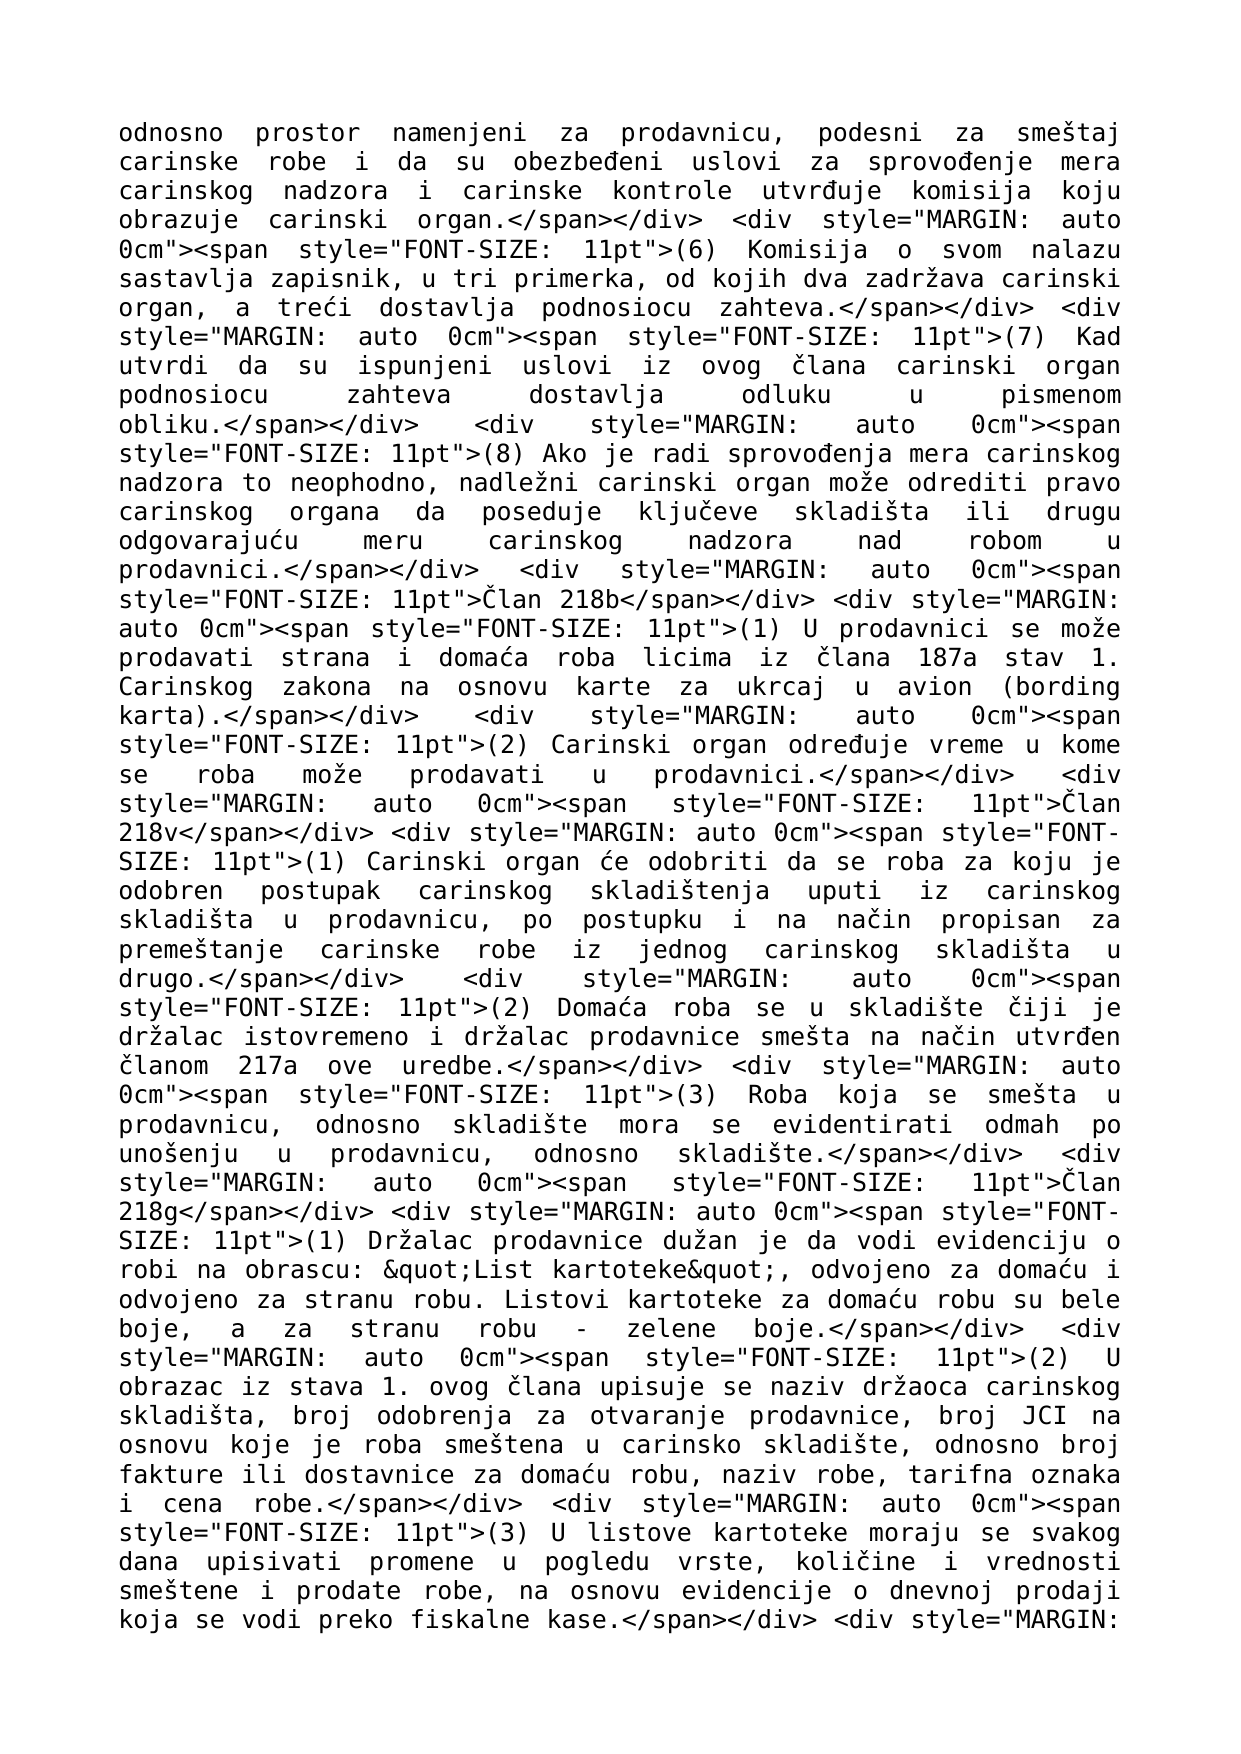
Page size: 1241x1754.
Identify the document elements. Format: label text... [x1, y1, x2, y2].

text odnosno prostor namenjeni za prodavnicu, podesni za smeštaj carinske robe i da su obezbeđeni uslovi za sprovođenje mera carinskog nadzora i carinske kontrole utvrđuje komisija koju obrazuje carinski organ.</span></div> <div style="MARGIN: auto 0cm"><span style="FONT-SIZE: 11pt">(6) Komisija o svom nalazu sastavlja zapisnik, u tri primerka, od kojih dva zadržava carinski organ, a treći dostavlja podnosiocu zahteva.</span></div> <div style="MARGIN: auto 0cm"><span style="FONT-SIZE: 11pt">(7) Kad utvrdi da su ispunjeni uslovi iz ovog člana carinski organ podnosiocu zahteva dostavlja odluku u pismenom obliku.</span></div> <div style="MARGIN: auto 0cm"><span style="FONT-SIZE: 11pt">(8) Ako je radi sprovođenja mera carinskog nadzora to neophodno, nadležni carinski organ može odrediti pravo carinskog organa da poseduje ključeve skladišta ili drugu odgovarajuću meru carinskog nadzora nad robom u prodavnici.</span></div> <div style="MARGIN: auto 0cm"><span style="FONT-SIZE: 11pt">Član 218b</span></div> <div style="MARGIN: auto 0cm"><span style="FONT-SIZE: 11pt">(1) U prodavnici se može prodavati strana i domaća roba licima iz člana 187a stav 1. Carinskog zakona na osnovu karte za ukrcaj u avion (bording karta).</span></div> <div style="MARGIN: auto 0cm"><span style="FONT-SIZE: 11pt">(2) Carinski organ određuje vreme u kome se roba može prodavati u prodavnici.</span></div> <div style="MARGIN: auto 0cm"><span style="FONT-SIZE: 11pt">Član 218v</span></div> <div style="MARGIN: auto 0cm"><span style="FONT-SIZE: 11pt">(1) Carinski organ će odobriti da se roba za koju je odobren postupak carinskog skladištenja uputi iz carinskog skladišta u prodavnicu, po postupku i na način propisan za premeštanje carinske robe iz jednog carinskog skladišta u drugo.</span></div> <div style="MARGIN: auto 0cm"><span style="FONT-SIZE: 11pt">(2) Domaća roba se u skladište čiji je držalac istovremeno i držalac prodavnice smešta na način utvrđen članom 217a ove uredbe.</span></div> <div style="MARGIN: auto 0cm"><span style="FONT-SIZE: 11pt">(3) Roba koja se smešta u prodavnicu, odnosno skladište mora se evidentirati odmah po unošenju u prodavnicu, odnosno skladište.</span></div> <div style="MARGIN: auto 0cm"><span style="FONT-SIZE: 11pt">Član 218g</span></div> <div style="MARGIN: auto 0cm"><span style="FONT-SIZE: 11pt">(1) Držalac prodavnice dužan je da vodi evidenciju o robi na obrascu: &quot;List kartoteke&quot;, odvojeno za domaću i odvojeno za stranu robu. Listovi kartoteke za domaću robu su bele boje, a za stranu robu - zelene boje.</span></div> <div style="MARGIN: auto 0cm"><span style="FONT-SIZE: 11pt">(2) U obrazac iz stava 1. ovog člana upisuje se naziv držaoca carinskog skladišta, broj odobrenja za otvaranje prodavnice, broj JCI na osnovu koje je roba smeštena u carinsko skladište, odnosno broj fakture ili dostavnice za domaću robu, naziv robe, tarifna oznaka i cena robe.</span></div> <div style="MARGIN: auto 0cm"><span style="FONT-SIZE: 11pt">(3) U listove kartoteke moraju se svakog dana upisivati promene u pogledu vrste, količine i vrednosti smeštene i prodate robe, na osnovu evidencije o dnevnoj prodaji koja se vodi preko fiskalne kase.</span></div> <div style="MARGIN: [118, 118, 1122, 1635]
